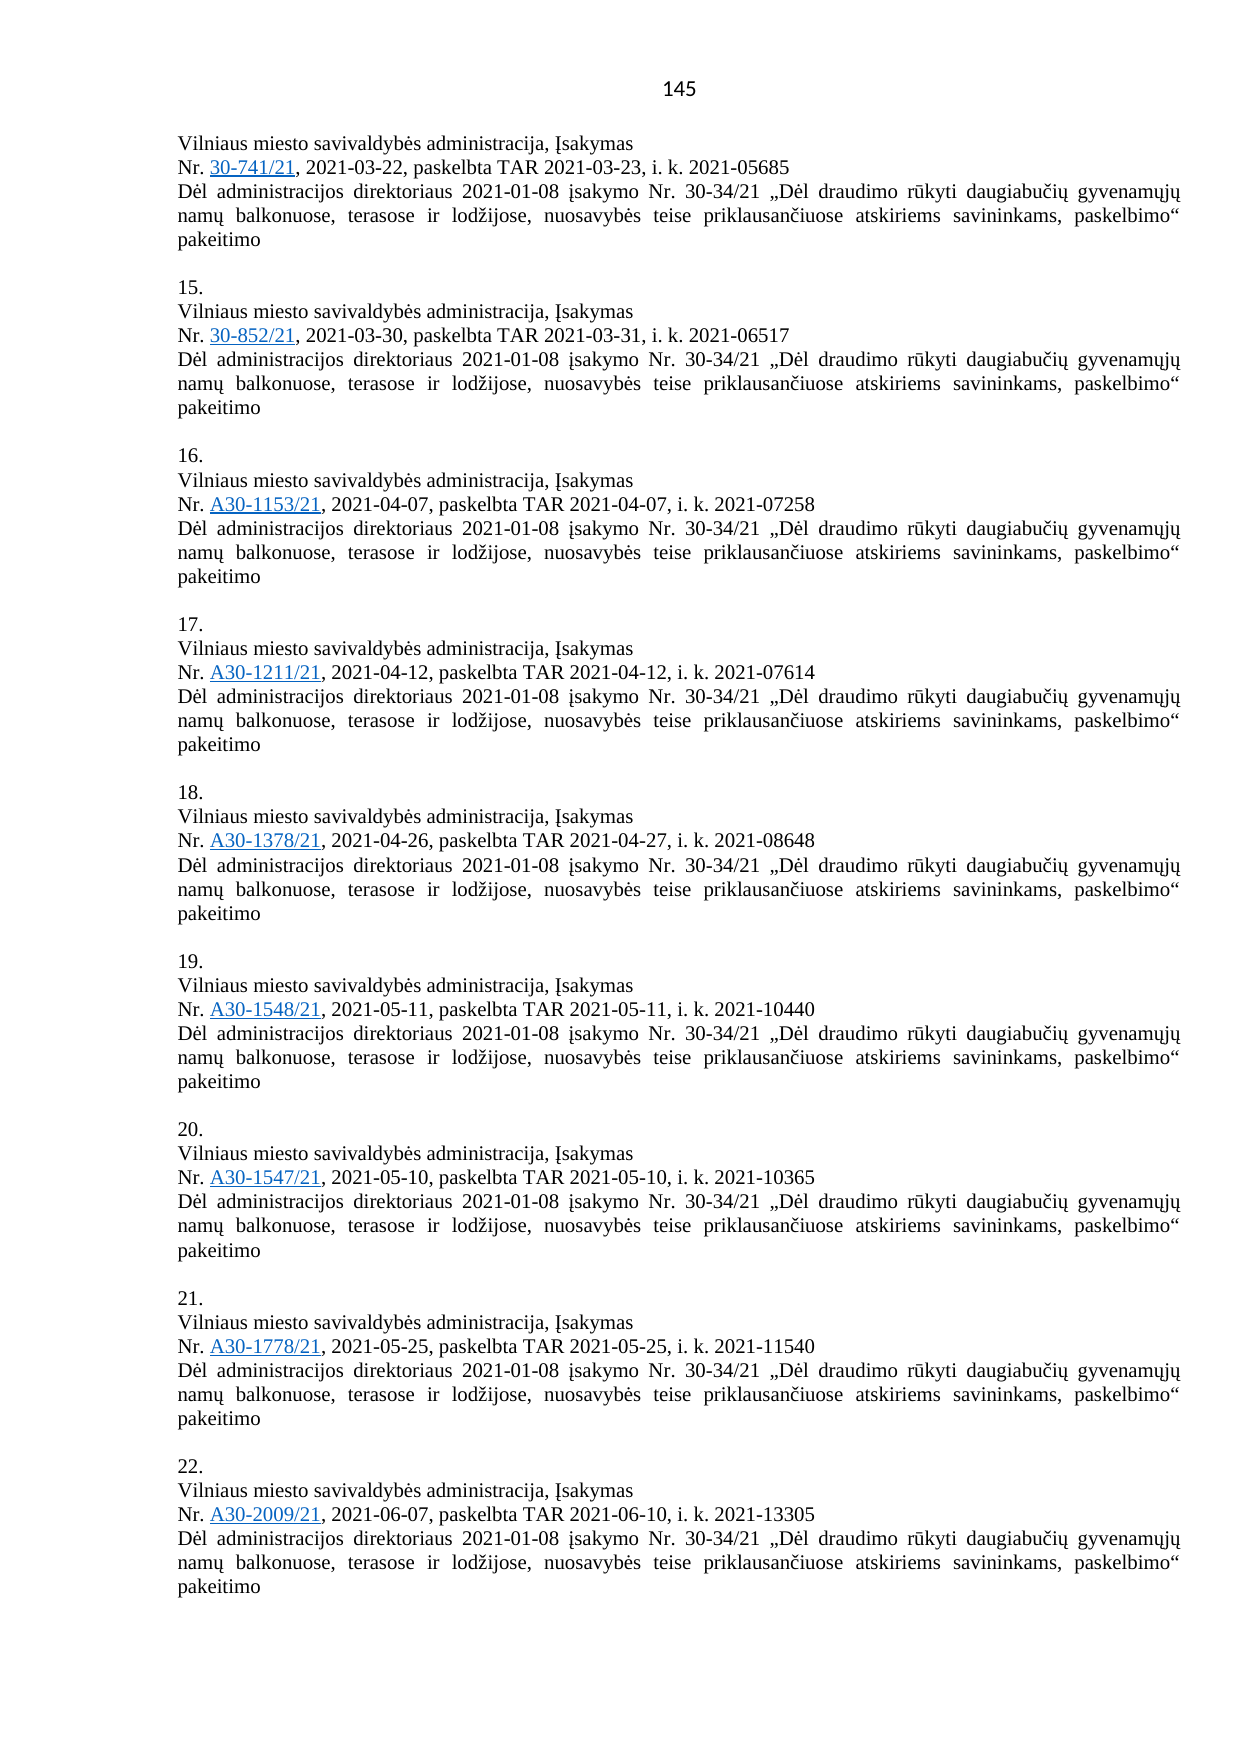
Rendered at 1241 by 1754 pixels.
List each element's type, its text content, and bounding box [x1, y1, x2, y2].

text Nr. A30-1547/21, 2021-05-10, paskelbta TAR 2021-05-10, i. k. 2021-10365 [177, 1165, 1181, 1189]
text Dėl administracijos direktoriaus 2021-01-08 įsakymo Nr. 30-34/21 „Dėl draudimo rūkyti daugiabučių gyvenamųjų namų balkonuose, terasose ir lodžijose, nuosavybės teise priklausančiuose atskiriems savininkams, paskelbimo“ pakeitimo [177, 179, 1181, 251]
text 19. [177, 949, 1181, 973]
text Dėl administracijos direktoriaus 2021-01-08 įsakymo Nr. 30-34/21 „Dėl draudimo rūkyti daugiabučių gyvenamųjų namų balkonuose, terasose ir lodžijose, nuosavybės teise priklausančiuose atskiriems savininkams, paskelbimo“ pakeitimo [177, 852, 1181, 925]
text 22. [177, 1454, 1181, 1478]
text 17. [177, 612, 1181, 636]
text Dėl administracijos direktoriaus 2021-01-08 įsakymo Nr. 30-34/21 „Dėl draudimo rūkyti daugiabučių gyvenamųjų namų balkonuose, terasose ir lodžijose, nuosavybės teise priklausančiuose atskiriems savininkams, paskelbimo“ pakeitimo [177, 516, 1181, 588]
text Dėl administracijos direktoriaus 2021-01-08 įsakymo Nr. 30-34/21 „Dėl draudimo rūkyti daugiabučių gyvenamųjų namų balkonuose, terasose ir lodžijose, nuosavybės teise priklausančiuose atskiriems savininkams, paskelbimo“ pakeitimo [177, 347, 1181, 419]
text Dėl administracijos direktoriaus 2021-01-08 įsakymo Nr. 30-34/21 „Dėl draudimo rūkyti daugiabučių gyvenamųjų namų balkonuose, terasose ir lodžijose, nuosavybės teise priklausančiuose atskiriems savininkams, paskelbimo“ pakeitimo [177, 684, 1181, 756]
text Dėl administracijos direktoriaus 2021-01-08 įsakymo Nr. 30-34/21 „Dėl draudimo rūkyti daugiabučių gyvenamųjų namų balkonuose, terasose ir lodžijose, nuosavybės teise priklausančiuose atskiriems savininkams, paskelbimo“ pakeitimo [177, 1526, 1181, 1598]
text 15. [177, 275, 1181, 299]
text Dėl administracijos direktoriaus 2021-01-08 įsakymo Nr. 30-34/21 „Dėl draudimo rūkyti daugiabučių gyvenamųjų namų balkonuose, terasose ir lodžijose, nuosavybės teise priklausančiuose atskiriems savininkams, paskelbimo“ pakeitimo [177, 1021, 1181, 1093]
text Dėl administracijos direktoriaus 2021-01-08 įsakymo Nr. 30-34/21 „Dėl draudimo rūkyti daugiabučių gyvenamųjų namų balkonuose, terasose ir lodžijose, nuosavybės teise priklausančiuose atskiriems savininkams, paskelbimo“ pakeitimo [177, 1189, 1181, 1262]
text Vilniaus miesto savivaldybės administracija, Įsakymas [177, 1478, 1181, 1502]
text Nr. 30-741/21, 2021-03-22, paskelbta TAR 2021-03-23, i. k. 2021-05685 [177, 155, 1181, 179]
text Vilniaus miesto savivaldybės administracija, Įsakymas [177, 1310, 1181, 1334]
text Nr. A30-1211/21, 2021-04-12, paskelbta TAR 2021-04-12, i. k. 2021-07614 [177, 660, 1181, 684]
text Nr. 30-852/21, 2021-03-30, paskelbta TAR 2021-03-31, i. k. 2021-06517 [177, 323, 1181, 347]
text Dėl administracijos direktoriaus 2021-01-08 įsakymo Nr. 30-34/21 „Dėl draudimo rūkyti daugiabučių gyvenamųjų namų balkonuose, terasose ir lodžijose, nuosavybės teise priklausančiuose atskiriems savininkams, paskelbimo“ pakeitimo [177, 1358, 1181, 1430]
text 20. [177, 1117, 1181, 1141]
text 16. [177, 443, 1181, 467]
text Vilniaus miesto savivaldybės administracija, Įsakymas [177, 636, 1181, 660]
text Nr. A30-1378/21, 2021-04-26, paskelbta TAR 2021-04-27, i. k. 2021-08648 [177, 828, 1181, 852]
text Vilniaus miesto savivaldybės administracija, Įsakymas [177, 973, 1181, 997]
text 21. [177, 1286, 1181, 1310]
text Vilniaus miesto savivaldybės administracija, Įsakymas [177, 131, 1181, 155]
text Vilniaus miesto savivaldybės administracija, Įsakymas [177, 804, 1181, 828]
text Vilniaus miesto savivaldybės administracija, Įsakymas [177, 467, 1181, 492]
text Nr. A30-1778/21, 2021-05-25, paskelbta TAR 2021-05-25, i. k. 2021-11540 [177, 1334, 1181, 1358]
text 18. [177, 780, 1181, 804]
text Nr. A30-1548/21, 2021-05-11, paskelbta TAR 2021-05-11, i. k. 2021-10440 [177, 997, 1181, 1021]
text Nr. A30-2009/21, 2021-06-07, paskelbta TAR 2021-06-10, i. k. 2021-13305 [177, 1502, 1181, 1526]
text Vilniaus miesto savivaldybės administracija, Įsakymas [177, 1141, 1181, 1165]
text Nr. A30-1153/21, 2021-04-07, paskelbta TAR 2021-04-07, i. k. 2021-07258 [177, 492, 1181, 516]
text Vilniaus miesto savivaldybės administracija, Įsakymas [177, 299, 1181, 323]
